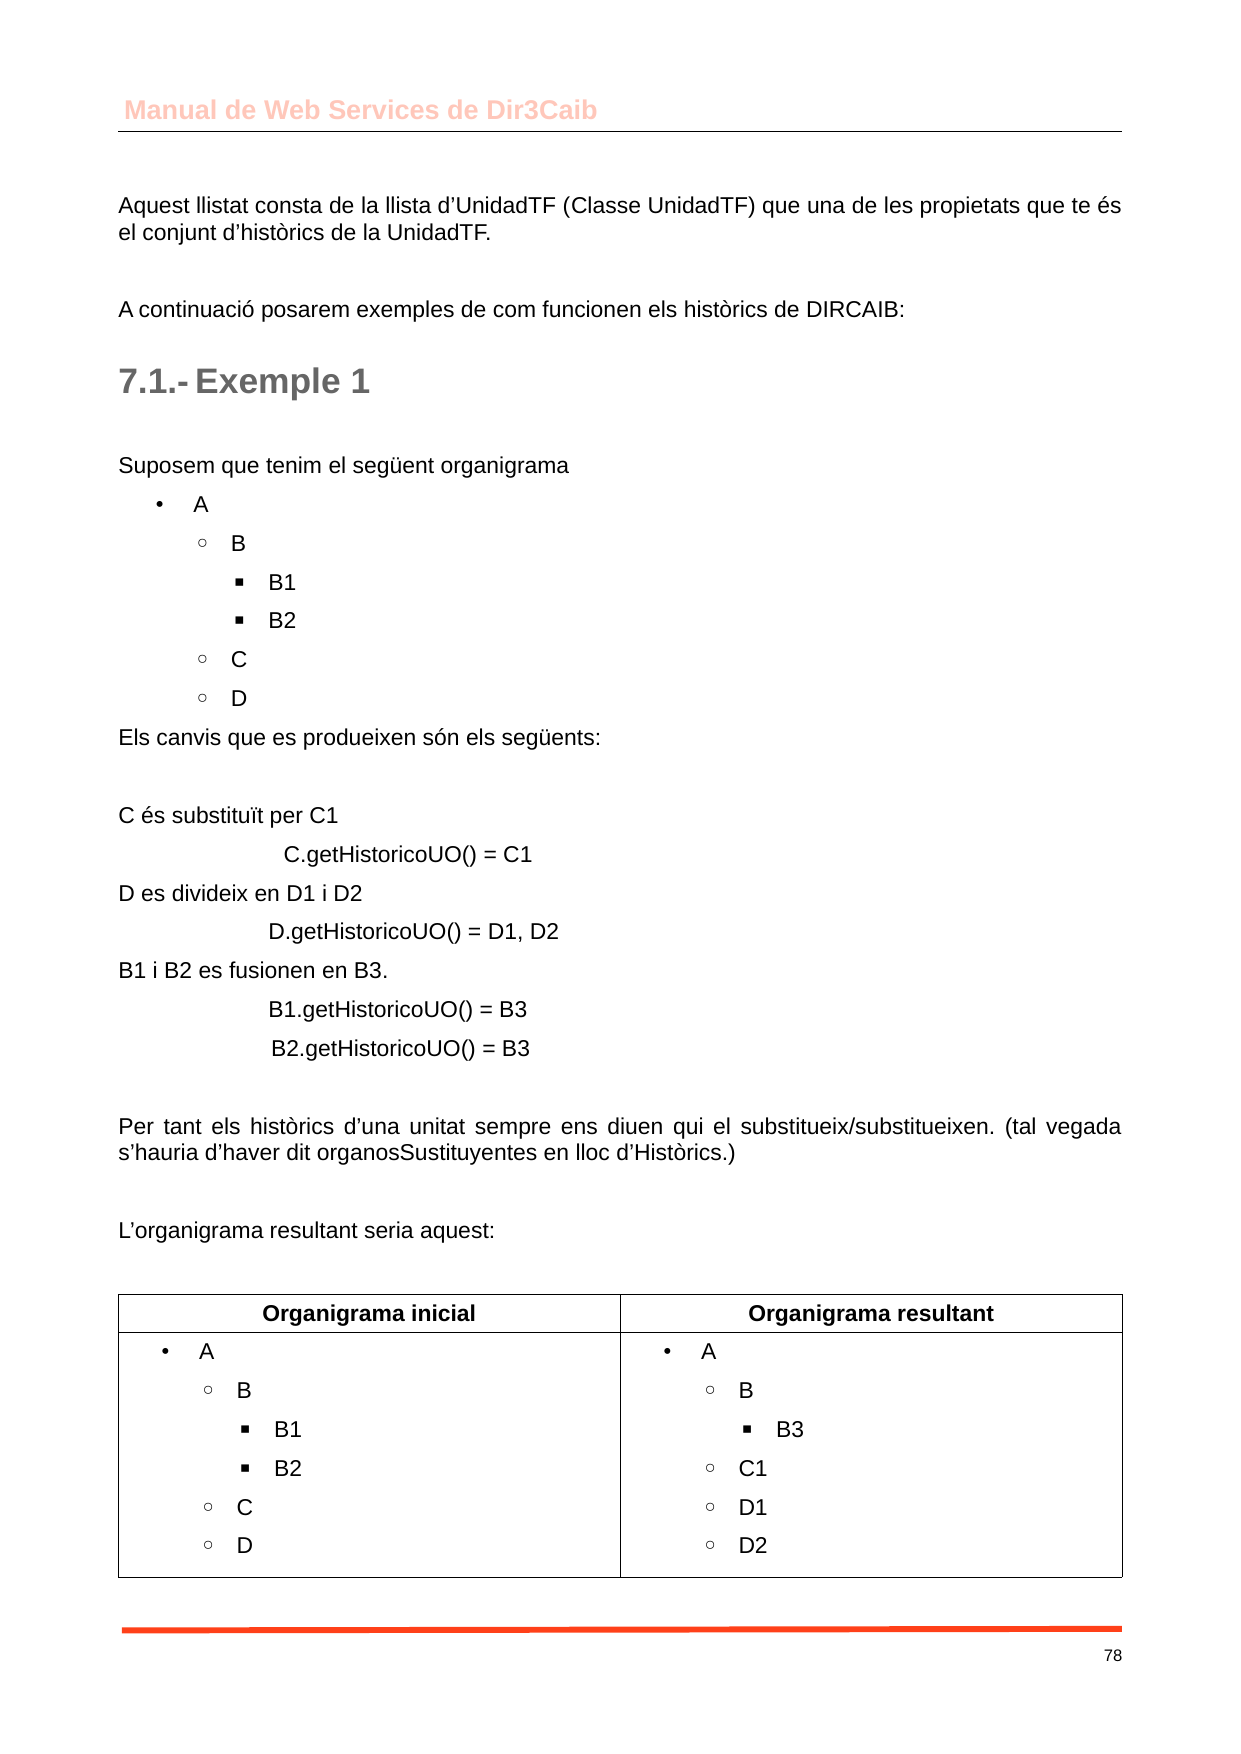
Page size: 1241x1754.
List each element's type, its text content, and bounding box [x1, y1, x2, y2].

text Els canvis que es produeixen són els següents: [118, 724, 1122, 750]
list A [156, 491, 1122, 517]
text Suposem que tenim el següent organigrama [118, 452, 1122, 478]
table_header Organigrama resultant [621, 1295, 1122, 1332]
list B1 [231, 569, 1122, 595]
text B1 i B2 es fusionen en B3. [118, 957, 1122, 983]
text C.getHistoricoUO() = C1 [118, 841, 1122, 867]
list B2 [231, 607, 1122, 634]
text Per tant els històrics d’una unitat sempre ens diuen qui el substitueix/substitueixen. (tal vegada s’hauria d’haver dit organosSustituyentes en lloc d’Històrics.) [118, 1113, 1122, 1165]
text B1.getHistoricoUO() = B3 [118, 996, 1122, 1022]
text B2.getHistoricoUO() = B3 [118, 1035, 1122, 1061]
text Aquest llistat consta de la llista d’UnidadTF (Classe UnidadTF) que una de les propietats que te és el conjunt d’històrics de la UnidadTF. [118, 192, 1122, 245]
list B [193, 530, 1122, 556]
text D es divideix en D1 i D2 [118, 879, 1122, 906]
table_cell A B B3 C1 D1 D2 [621, 1333, 1122, 1577]
list D [193, 685, 1122, 712]
table_cell A B B1 B2 C D [119, 1333, 620, 1577]
text C és substituït per C1 [118, 802, 1122, 828]
list C [193, 646, 1122, 673]
text A continuació posarem exemples de com funcionen els històrics de DIRCAIB: [118, 296, 1122, 322]
subtitle Exemple 1 [118, 360, 1122, 401]
text L’organigrama resultant seria aquest: [118, 1217, 1122, 1243]
text D.getHistoricoUO() = D1, D2 [118, 918, 1122, 945]
table_header Organigrama inicial [119, 1295, 620, 1332]
